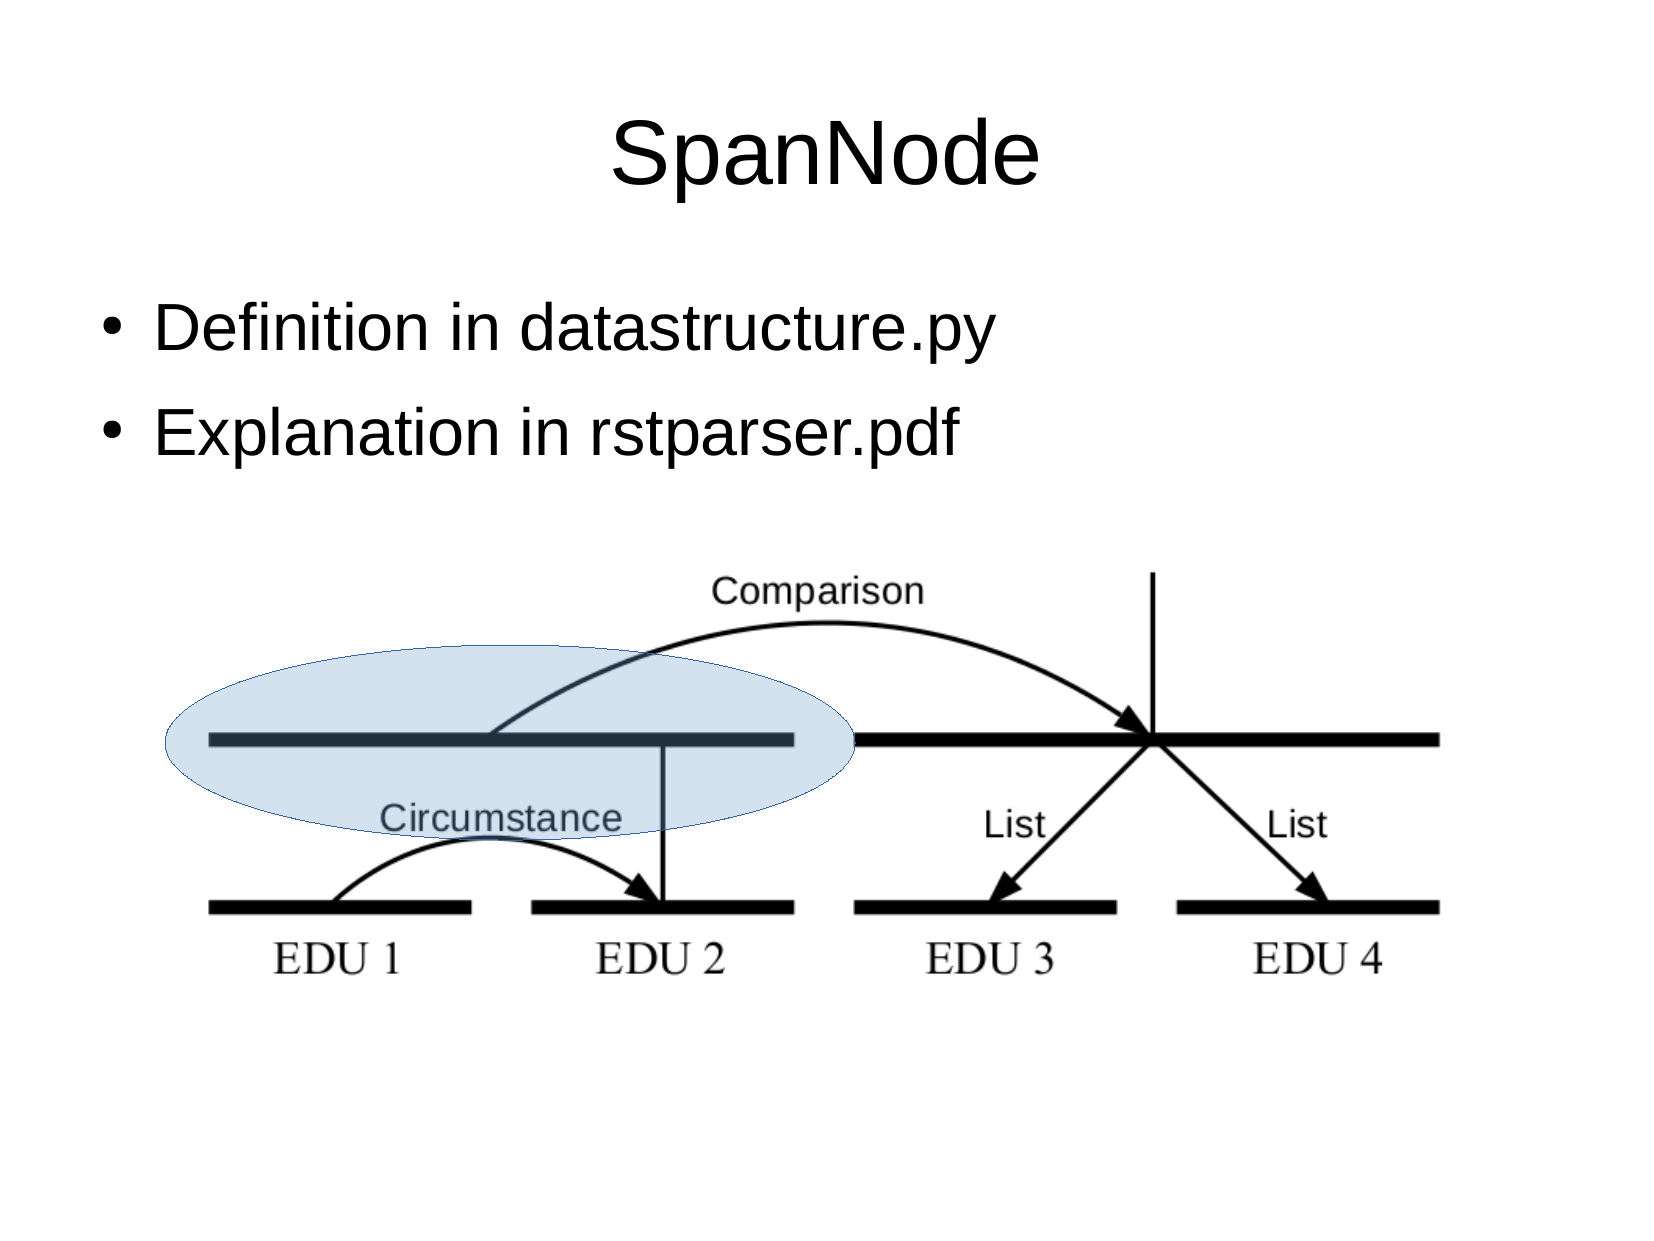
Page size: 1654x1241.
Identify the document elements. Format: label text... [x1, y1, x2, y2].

picture [190, 554, 1456, 988]
list Definition in datastructure.py Explanation in rstparser.pdf [82, 290, 1571, 1010]
text_box [165, 645, 856, 841]
title SpanNode [82, 49, 1571, 257]
